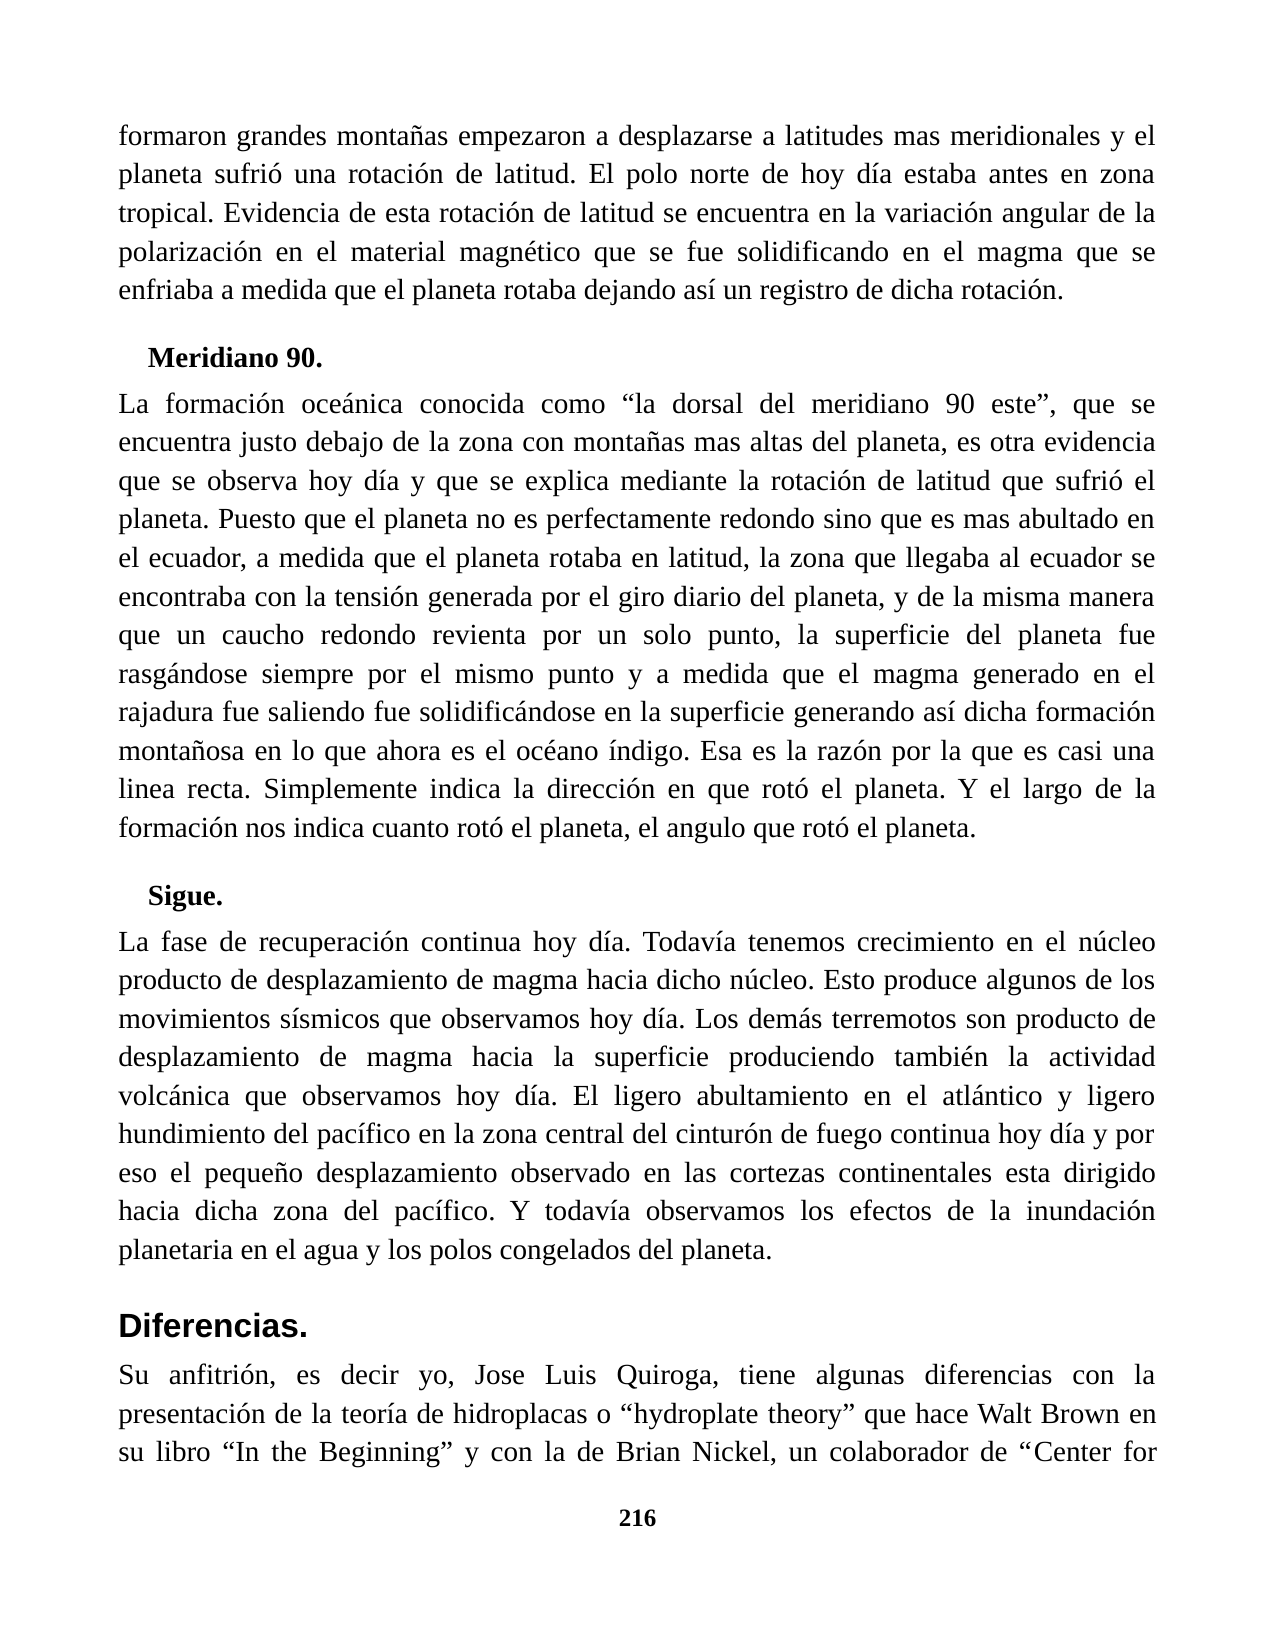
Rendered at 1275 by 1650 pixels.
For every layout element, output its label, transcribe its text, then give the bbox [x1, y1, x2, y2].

text La fase de recuperación continua hoy día. Todavía tenemos crecimiento en el núcleo producto de desplazamiento de magma hacia dicho núcleo. Esto produce algunos de los movimientos sísmicos que observamos hoy día. Los demás terremotos son producto de desplazamiento de magma hacia la superficie produciendo también la actividad volcánica que observamos hoy día. El ligero abultamiento en el atlántico y ligero hundimiento del pacífico en la zona central del cinturón de fuego continua hoy día y por eso el pequeño desplazamiento observado en las cortezas continentales esta dirigido hacia dicha zona del pacífico. Y todavía observamos los efectos de la inundación planetaria en el agua y los polos congelados del planeta. [118, 924, 1157, 1266]
text formaron grandes montañas empezaron a desplazarse a latitudes mas meridionales y el planeta sufrió una rotación de latitud. El polo norte de hoy día estaba antes en zona tropical. Evidencia de esta rotación de latitud se encuentra en la variación angular de la polarización en el material magnético que se fue solidificando en el magma que se enfriaba a medida que el planeta rotaba dejando así un registro de dicha rotación. [118, 118, 1157, 306]
text Su anfitrión, es decir yo, Jose Luis Quiroga, tiene algunas diferencias con la presentación de la teoría de hidroplacas o “hydroplate theory” que hace Walt Brown en su libro “In the Beginning” y con la de Brian Nickel, un colaborador de “Center for [118, 1357, 1157, 1468]
subtitle Diferencias. [118, 1306, 1157, 1345]
text La formación oceánica conocida como “la dorsal del meridiano 90 este”, que se encuentra justo debajo de la zona con montañas mas altas del planeta, es otra evidencia que se observa hoy día y que se explica mediante la rotación de latitud que sufrió el planeta. Puesto que el planeta no es perfectamente redondo sino que es mas abultado en el ecuador, a medida que el planeta rotaba en latitud, la zona que llegaba al ecuador se encontraba con la tensión generada por el giro diario del planeta, y de la misma manera que un caucho redondo revienta por un solo punto, la superficie del planeta fue rasgándose siempre por el mismo punto y a medida que el magma generado en el rajadura fue saliendo fue solidificándose en la superficie generando así dicha formación montañosa en lo que ahora es el océano índigo. Esa es la razón por la que es casi una linea recta. Simplemente indica la dirección en que rotó el planeta. Y el largo de la formación nos indica cuanto rotó el planeta, el angulo que rotó el planeta. [118, 386, 1157, 843]
subtitle Meridiano 90. [148, 340, 1157, 373]
subtitle Sigue. [148, 878, 1157, 911]
